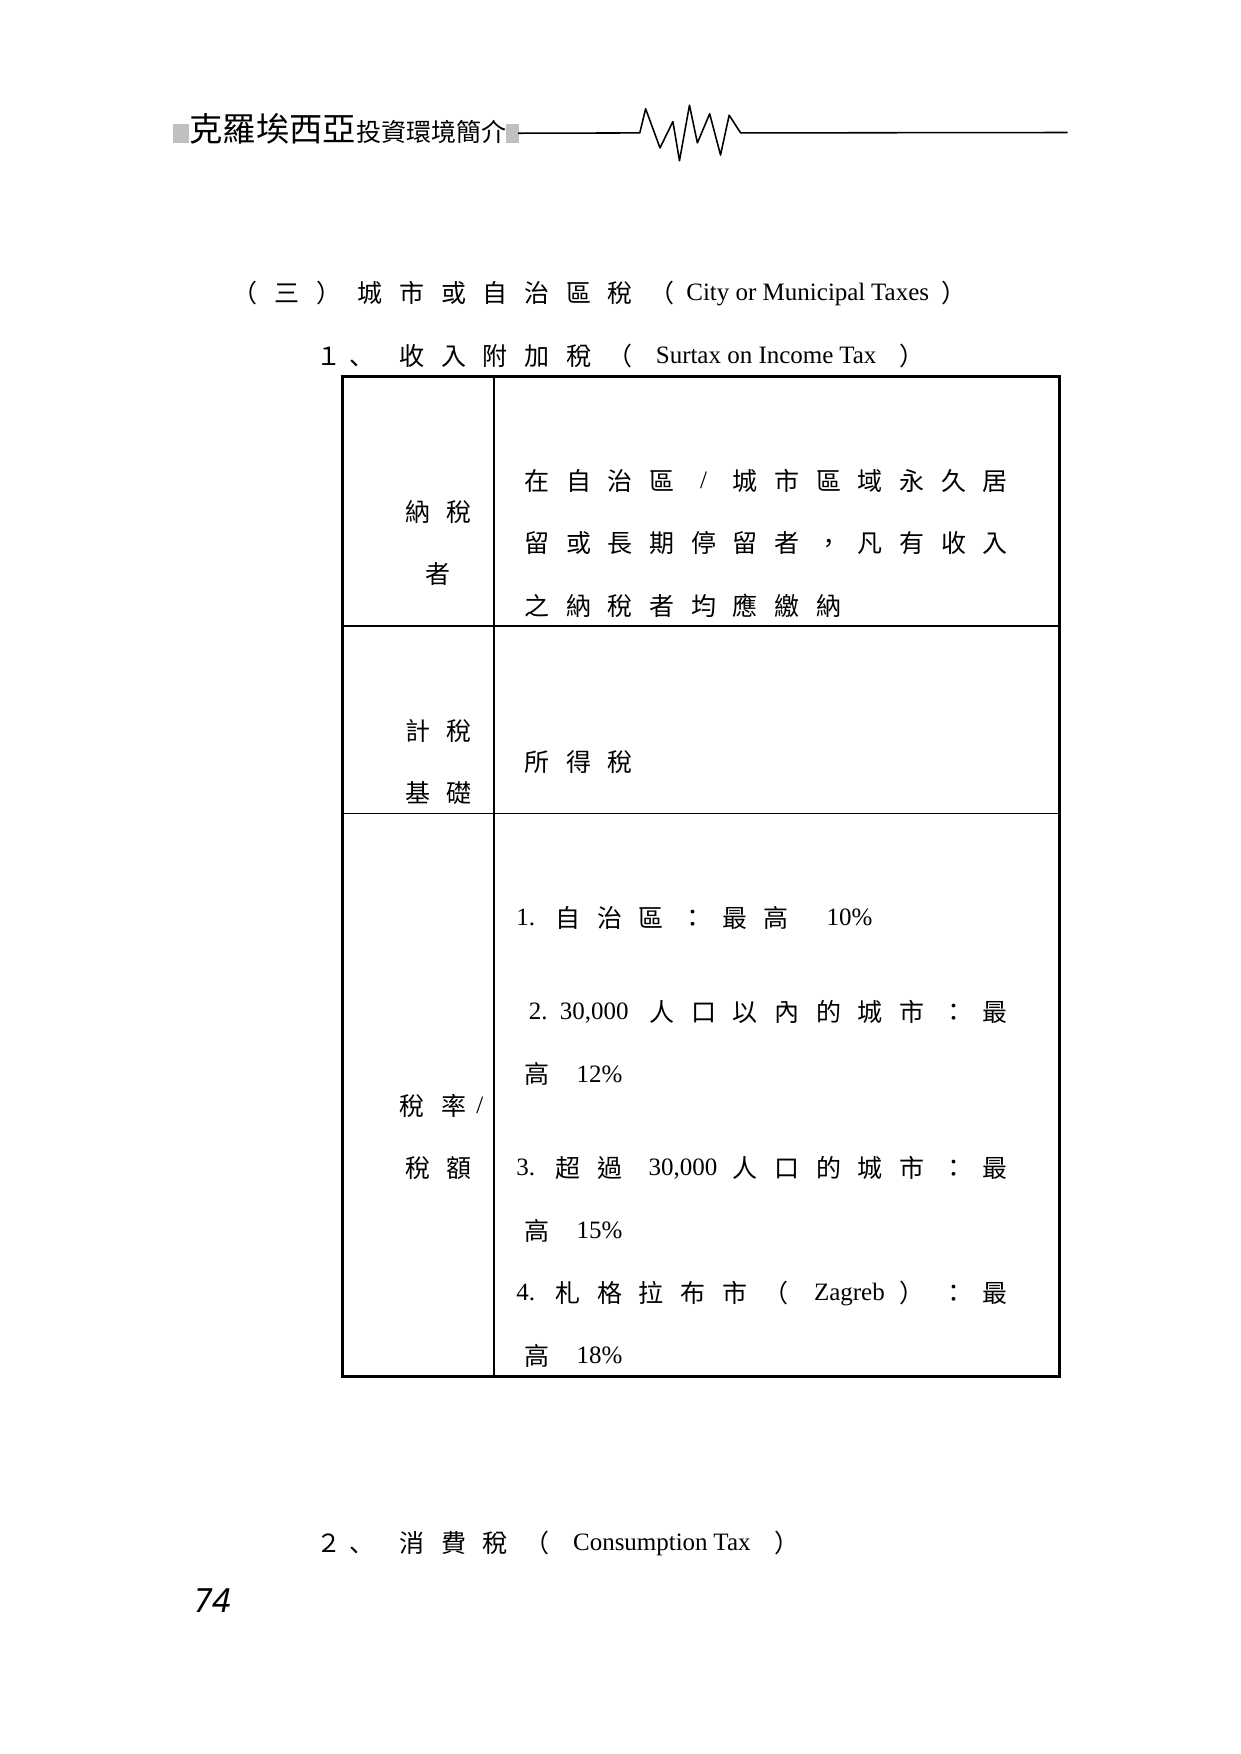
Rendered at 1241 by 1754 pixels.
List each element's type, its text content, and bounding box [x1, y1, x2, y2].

text ２、消費稅（Consumption Tax） [281, 1500, 1058, 1563]
table_cell 1. 自治區：最高10% 2. 30,000人口以內的城市：最高12% 3. 超過30,000人口的城市：最高15% 4. 札格拉布市（Zagreb）：最高18% [495, 814, 1058, 1375]
table_cell 所得稅 [495, 627, 1058, 813]
text １、收入附加稅（Surtax on Income Tax） [281, 313, 1058, 375]
table_header 納稅者 [344, 378, 493, 625]
table_cell 計稅基礎 [344, 627, 493, 813]
table_header 在自治區/城市區域永久居留或長期停留者，凡有收入之納稅者均應繳納 [495, 378, 1058, 625]
text （三）城市或自治區稅（City or Municipal Taxes） [207, 250, 1058, 313]
table_cell 稅率/稅額 [344, 814, 493, 1375]
